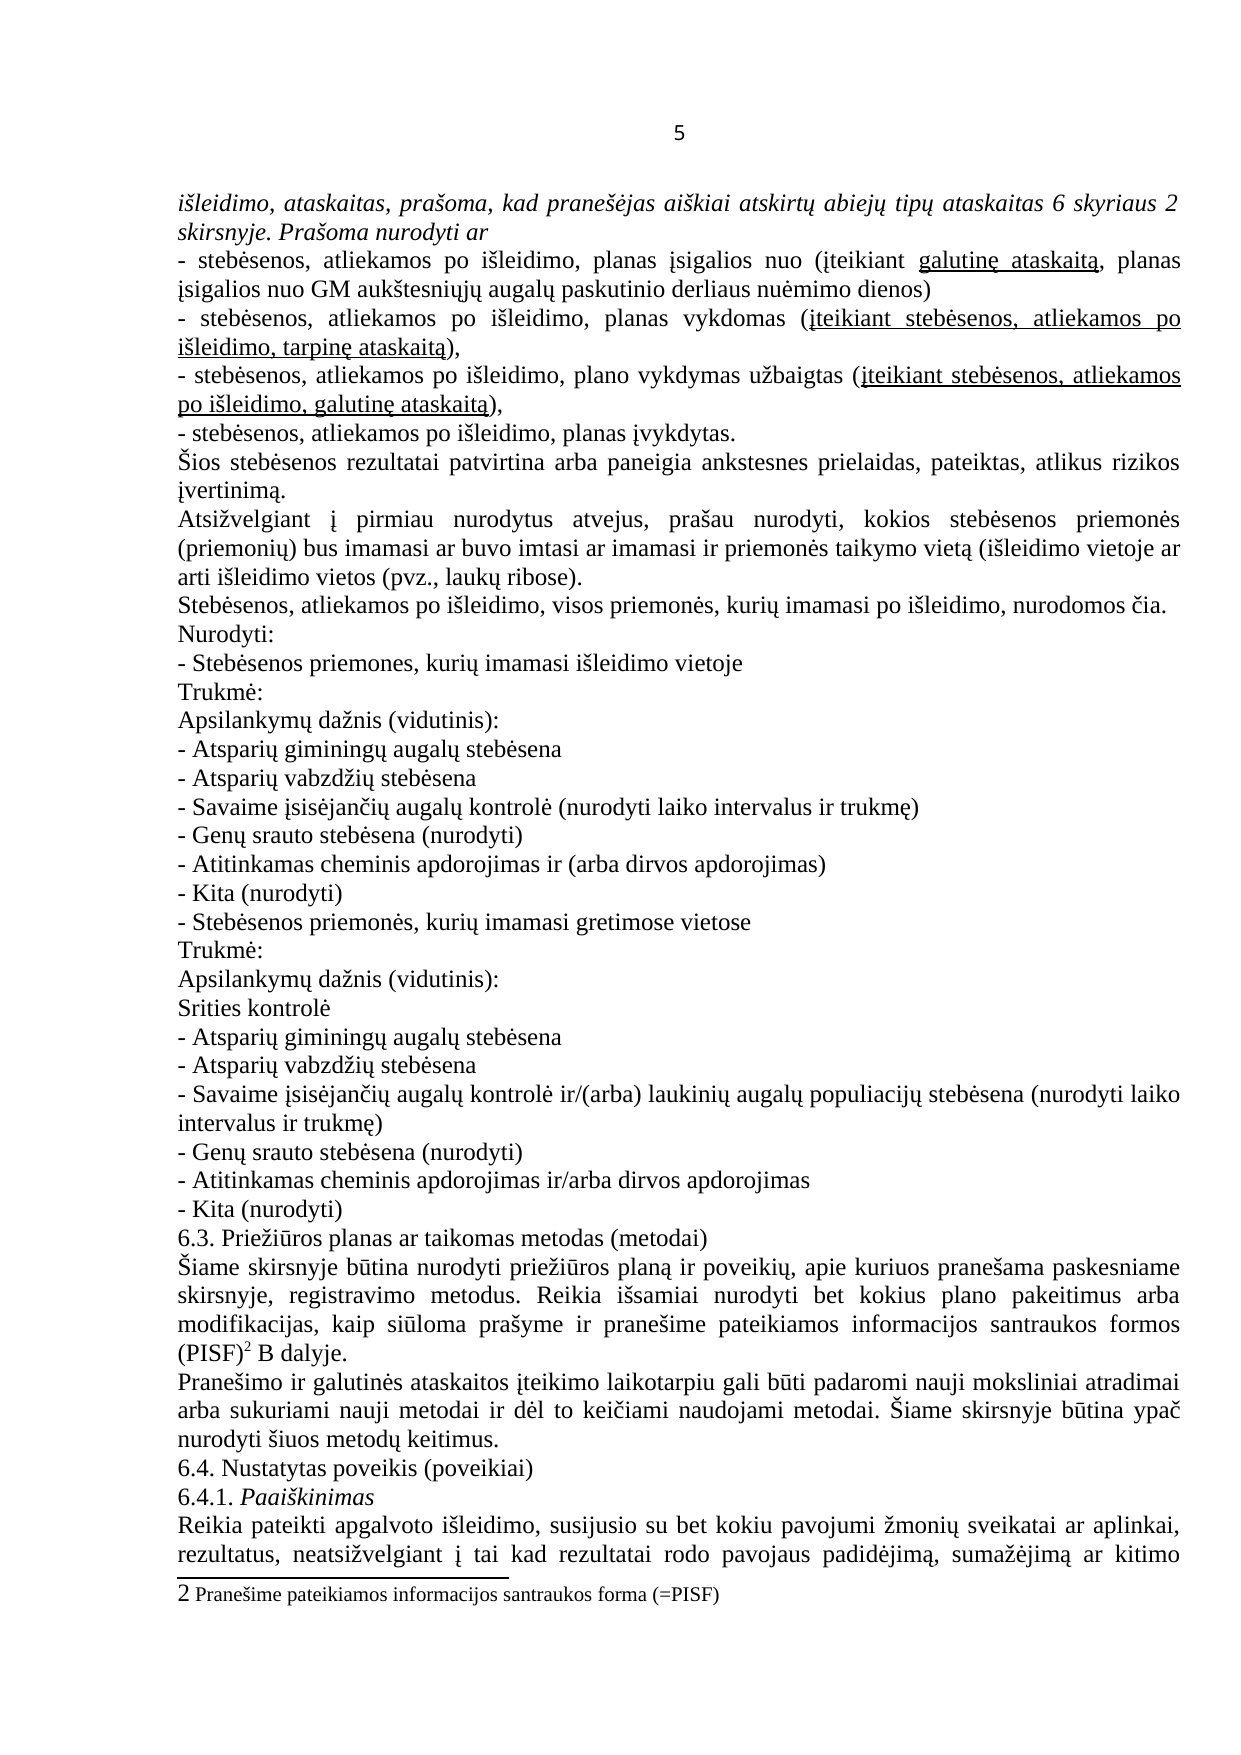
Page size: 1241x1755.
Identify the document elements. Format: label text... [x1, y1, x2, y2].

text 6.3. Priežiūros planas ar taikomas metodas (metodai) [177, 1223, 1181, 1252]
text Nurodyti: [177, 619, 1181, 648]
text - Atsparių giminingų augalų stebėsena [177, 1022, 1181, 1050]
text Apsilankymų dažnis (vidutinis): [177, 705, 1181, 734]
text - Atsparių vabzdžių stebėsena [177, 763, 1181, 792]
text - stebėsenos, atliekamos po išleidimo, plano vykdymas užbaigtas (įteikiant stebėsenos, atliekamos po išleidimo, galutinę ataskaitą), [177, 360, 1181, 418]
text 6.4. Nustatytas poveikis (poveikiai) [177, 1453, 1181, 1482]
text Trukmė: [177, 935, 1181, 964]
text - stebėsenos, atliekamos po išleidimo, planas vykdomas (įteikiant stebėsenos, atliekamos po išleidimo, tarpinę ataskaitą), [177, 303, 1181, 360]
text Srities kontrolė [177, 993, 1181, 1022]
text 6.4.1. Paaiškinimas [177, 1482, 1181, 1510]
text - Genų srauto stebėsena (nurodyti) [177, 820, 1181, 849]
text - Atsparių giminingų augalų stebėsena [177, 734, 1181, 763]
text Pranešime pateikiamos informacijos santraukos forma (=PISF) [177, 1578, 1181, 1606]
text - Atsparių vabzdžių stebėsena [177, 1050, 1181, 1079]
text - Kita (nurodyti) [177, 1194, 1181, 1223]
text - Atitinkamas cheminis apdorojimas ir/arba dirvos apdorojimas [177, 1165, 1181, 1194]
text - Savaime įsisėjančių augalų kontrolė (nurodyti laiko intervalus ir trukmę) [177, 792, 1181, 820]
text Atsižvelgiant į pirmiau nurodytus atvejus, prašau nurodyti, kokios stebėsenos priemonės (priemonių) bus imamasi ar buvo imtasi ar imamasi ir priemonės taikymo vietą (išleidimo vietoje ar arti išleidimo vietos (pvz., laukų ribose). [177, 504, 1181, 590]
text Šios stebėsenos rezultatai patvirtina arba paneigia ankstesnes prielaidas, pateiktas, atlikus rizikos įvertinimą. [177, 447, 1181, 504]
text - Kita (nurodyti) [177, 878, 1181, 907]
text - Savaime įsisėjančių augalų kontrolė ir/(arba) laukinių augalų populiacijų stebėsena (nurodyti laiko intervalus ir trukmę) [177, 1079, 1181, 1137]
text - Stebėsenos priemonės, kurių imamasi gretimose vietose [177, 907, 1181, 935]
text Stebėsenos, atliekamos po išleidimo, visos priemonės, kurių imamasi po išleidimo, nurodomos čia. [177, 590, 1181, 619]
text - stebėsenos, atliekamos po išleidimo, planas įvykdytas. [177, 418, 1181, 447]
text Trukmė: [177, 677, 1181, 705]
text Pranešimo ir galutinės ataskaitos įteikimo laikotarpiu gali būti padaromi nauji moksliniai atradimai arba sukuriami nauji metodai ir dėl to keičiami naudojami metodai. Šiame skirsnyje būtina ypač nurodyti šiuos metodų keitimus. [177, 1367, 1181, 1453]
text - Genų srauto stebėsena (nurodyti) [177, 1137, 1181, 1165]
text išleidimo, ataskaitas, prašoma, kad pranešėjas aiškiai atskirtų abiejų tipų ataskaitas 6 skyriaus 2 skirsnyje. Prašoma nurodyti ar [177, 188, 1181, 245]
text Šiame skirsnyje būtina nurodyti priežiūros planą ir poveikių, apie kuriuos pranešama paskesniame skirsnyje, registravimo metodus. Reikia išsamiai nurodyti bet kokius plano pakeitimus arba modifikacijas, kaip siūloma prašyme ir pranešime pateikiamos informacijos santraukos formos (PISF) B dalyje. [177, 1252, 1181, 1367]
text - Stebėsenos priemones, kurių imamasi išleidimo vietoje [177, 648, 1181, 677]
text - Atitinkamas cheminis apdorojimas ir (arba dirvos apdorojimas) [177, 849, 1181, 878]
text Reikia pateikti apgalvoto išleidimo, susijusio su bet kokiu pavojumi žmonių sveikatai ar aplinkai, rezultatus, neatsižvelgiant į tai kad rezultatai rodo pavojaus padidėjimą, sumažėjimą ar kitimo [177, 1510, 1181, 1568]
text Apsilankymų dažnis (vidutinis): [177, 964, 1181, 993]
text - stebėsenos, atliekamos po išleidimo, planas įsigalios nuo (įteikiant galutinę ataskaitą, planas įsigalios nuo GM aukštesniųjų augalų paskutinio derliaus nuėmimo dienos) [177, 245, 1181, 303]
